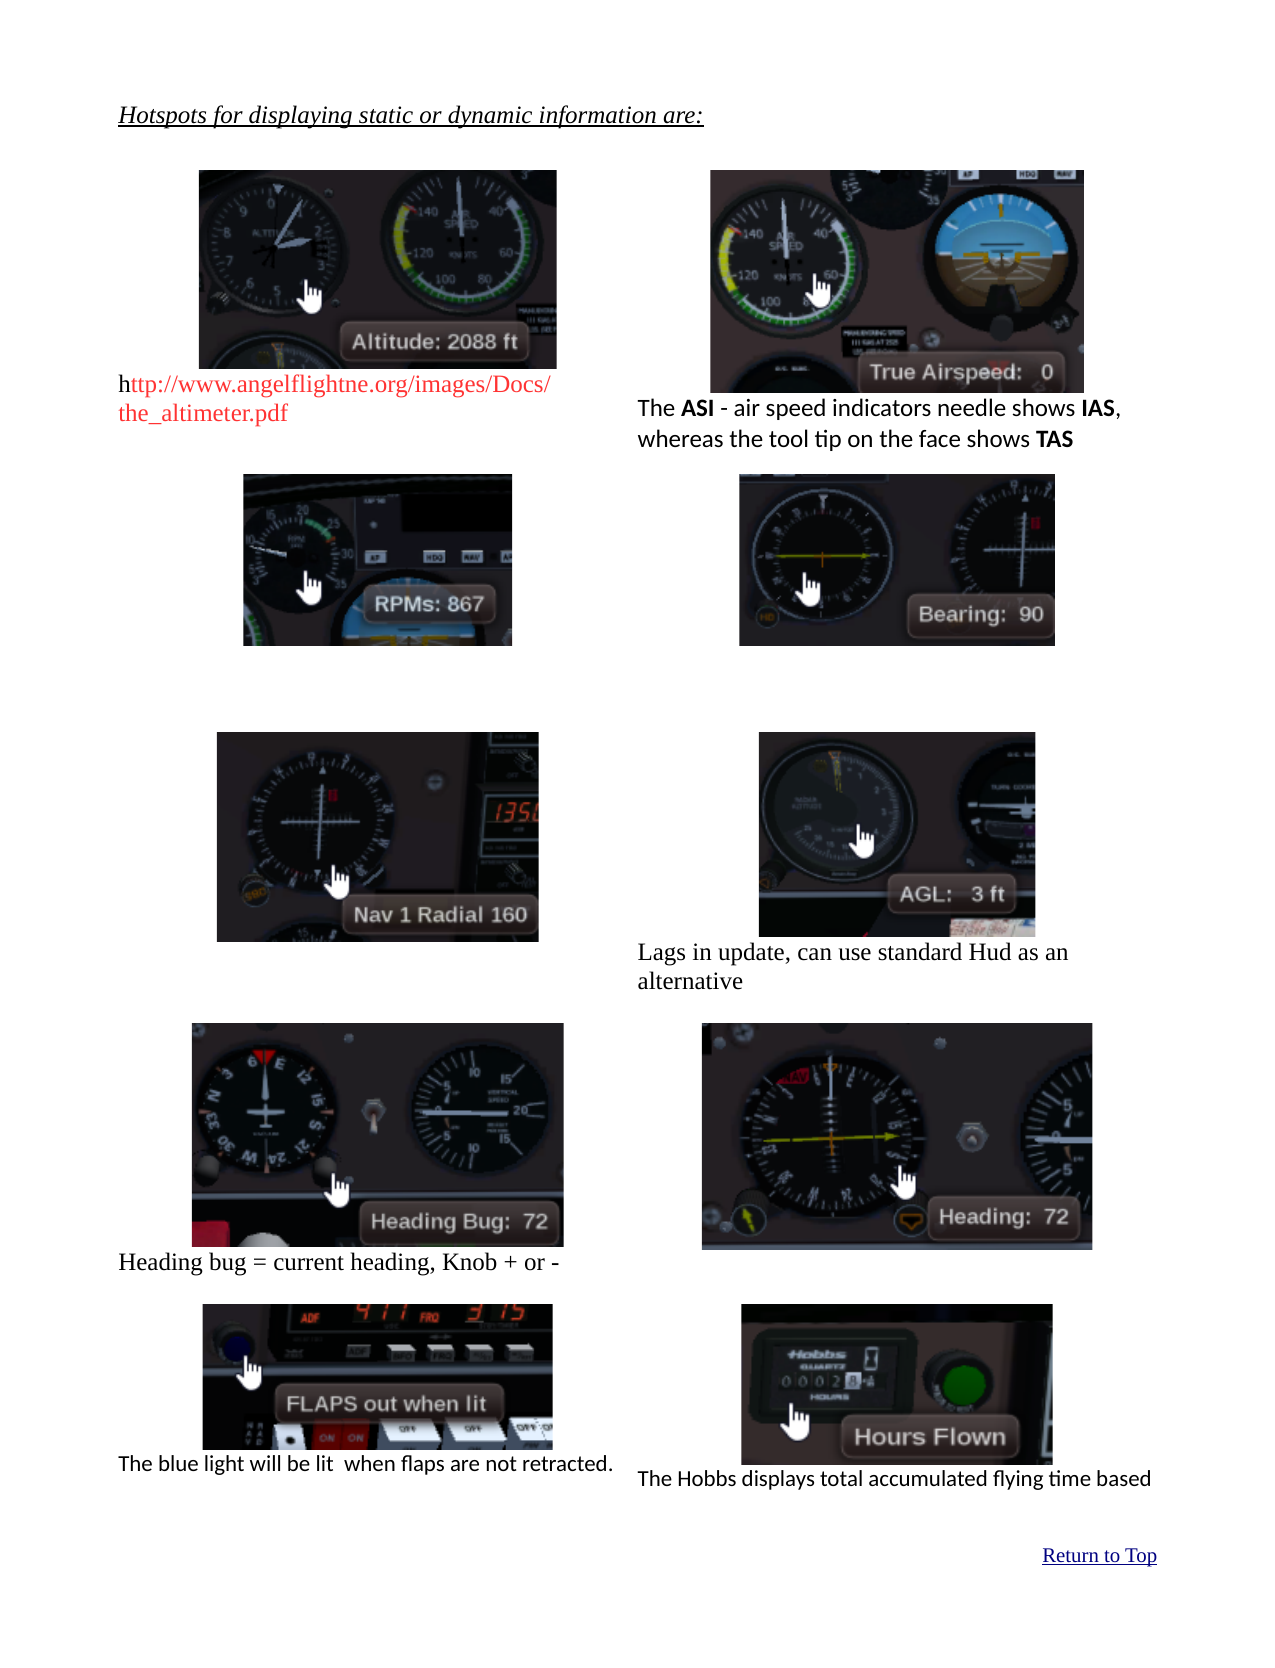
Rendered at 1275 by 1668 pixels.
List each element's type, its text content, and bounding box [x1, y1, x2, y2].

table_cell The blue light will be lit when flaps are not retracted. [118, 1450, 637, 1498]
picture [243, 474, 513, 646]
picture [739, 474, 1055, 646]
table_cell [638, 1023, 1157, 1304]
table_cell [118, 1304, 202, 1449]
picture [216, 732, 539, 942]
picture [198, 170, 557, 369]
table_cell The ASI - air speed indicators needle shows IAS, whereas the tool tip on the face shows TAS [638, 170, 1157, 474]
picture [202, 1304, 553, 1450]
table_cell Heading bug = current heading, Knob + or - [118, 1023, 637, 1304]
table_cell [118, 474, 637, 732]
table_cell [638, 474, 1157, 732]
table_header [638, 142, 1157, 170]
table_cell The Hobbs displays total accumulated flying time based [638, 1304, 1157, 1498]
picture [701, 1023, 1093, 1250]
picture [741, 1304, 1053, 1465]
table_cell [118, 732, 637, 1023]
text Hotspots for displaying static or dynamic information are: [118, 100, 1157, 129]
picture [758, 732, 1036, 937]
table_cell http://www.angelflightne.org/images/Docs/the_altimeter.pdf [118, 170, 637, 474]
table_cell [553, 1304, 637, 1449]
picture [710, 170, 1084, 393]
table_cell Lags in update, can use standard Hud as an alternative [638, 732, 1157, 1023]
picture [191, 1023, 564, 1247]
table_header [118, 142, 637, 170]
